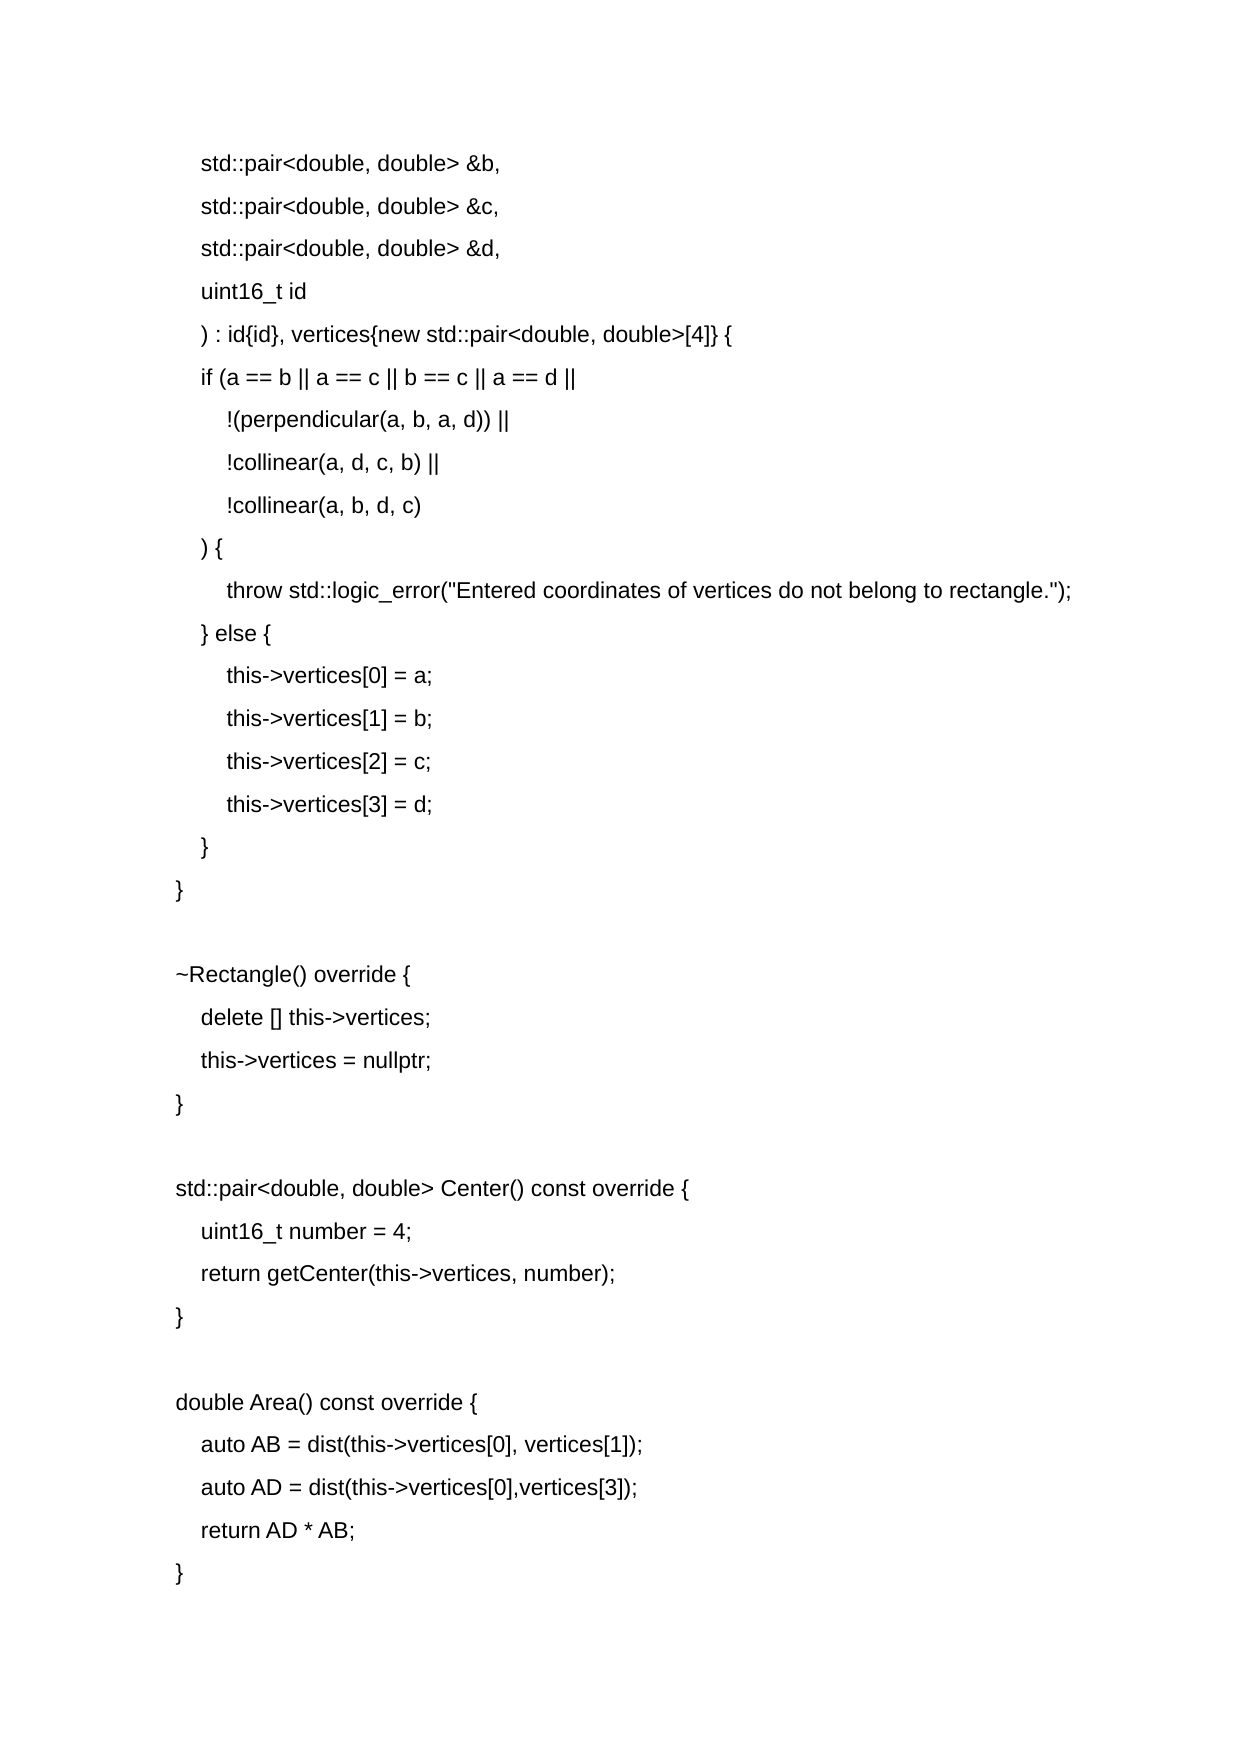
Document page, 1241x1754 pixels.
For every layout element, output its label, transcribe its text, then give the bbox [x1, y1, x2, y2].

text } [150, 1559, 1090, 1586]
text uint16_t id [150, 278, 1090, 304]
text !collinear(a, b, d, c) [150, 492, 1090, 518]
text ) : id{id}, vertices{new std::pair<double, double>[4]} { [150, 321, 1090, 347]
text ~Rectangle() override { [150, 961, 1090, 988]
text std::pair<double, double> Center() const override { [150, 1175, 1090, 1201]
text this->vertices[2] = c; [150, 748, 1090, 774]
text ) { [150, 534, 1090, 561]
text this->vertices[3] = d; [150, 791, 1090, 817]
text } [150, 833, 1090, 860]
text !(perpendicular(a, b, a, d)) || [150, 406, 1090, 433]
text return AD * AB; [150, 1517, 1090, 1543]
text std::pair<double, double> &d, [150, 235, 1090, 262]
text auto AD = dist(this->vertices[0],vertices[3]); [150, 1474, 1090, 1500]
text uint16_t number = 4; [150, 1218, 1090, 1244]
text } [150, 1303, 1090, 1329]
text std::pair<double, double> &c, [150, 193, 1090, 219]
text auto AB = dist(this->vertices[0], vertices[1]); [150, 1431, 1090, 1458]
text } [150, 876, 1090, 902]
text this->vertices = nullptr; [150, 1047, 1090, 1073]
text } else { [150, 620, 1090, 646]
text } [150, 1089, 1090, 1116]
text if (a == b || a == c || b == c || a == d || [150, 363, 1090, 390]
text delete [] this->vertices; [150, 1004, 1090, 1031]
text !collinear(a, d, c, b) || [150, 449, 1090, 475]
text return getCenter(this->vertices, number); [150, 1260, 1090, 1287]
text this->vertices[1] = b; [150, 705, 1090, 732]
text throw std::logic_error("Entered coordinates of vertices do not belong to rectangle."); [150, 577, 1090, 603]
text std::pair<double, double> &b, [150, 150, 1090, 176]
text this->vertices[0] = a; [150, 662, 1090, 689]
text double Area() const override { [150, 1388, 1090, 1415]
